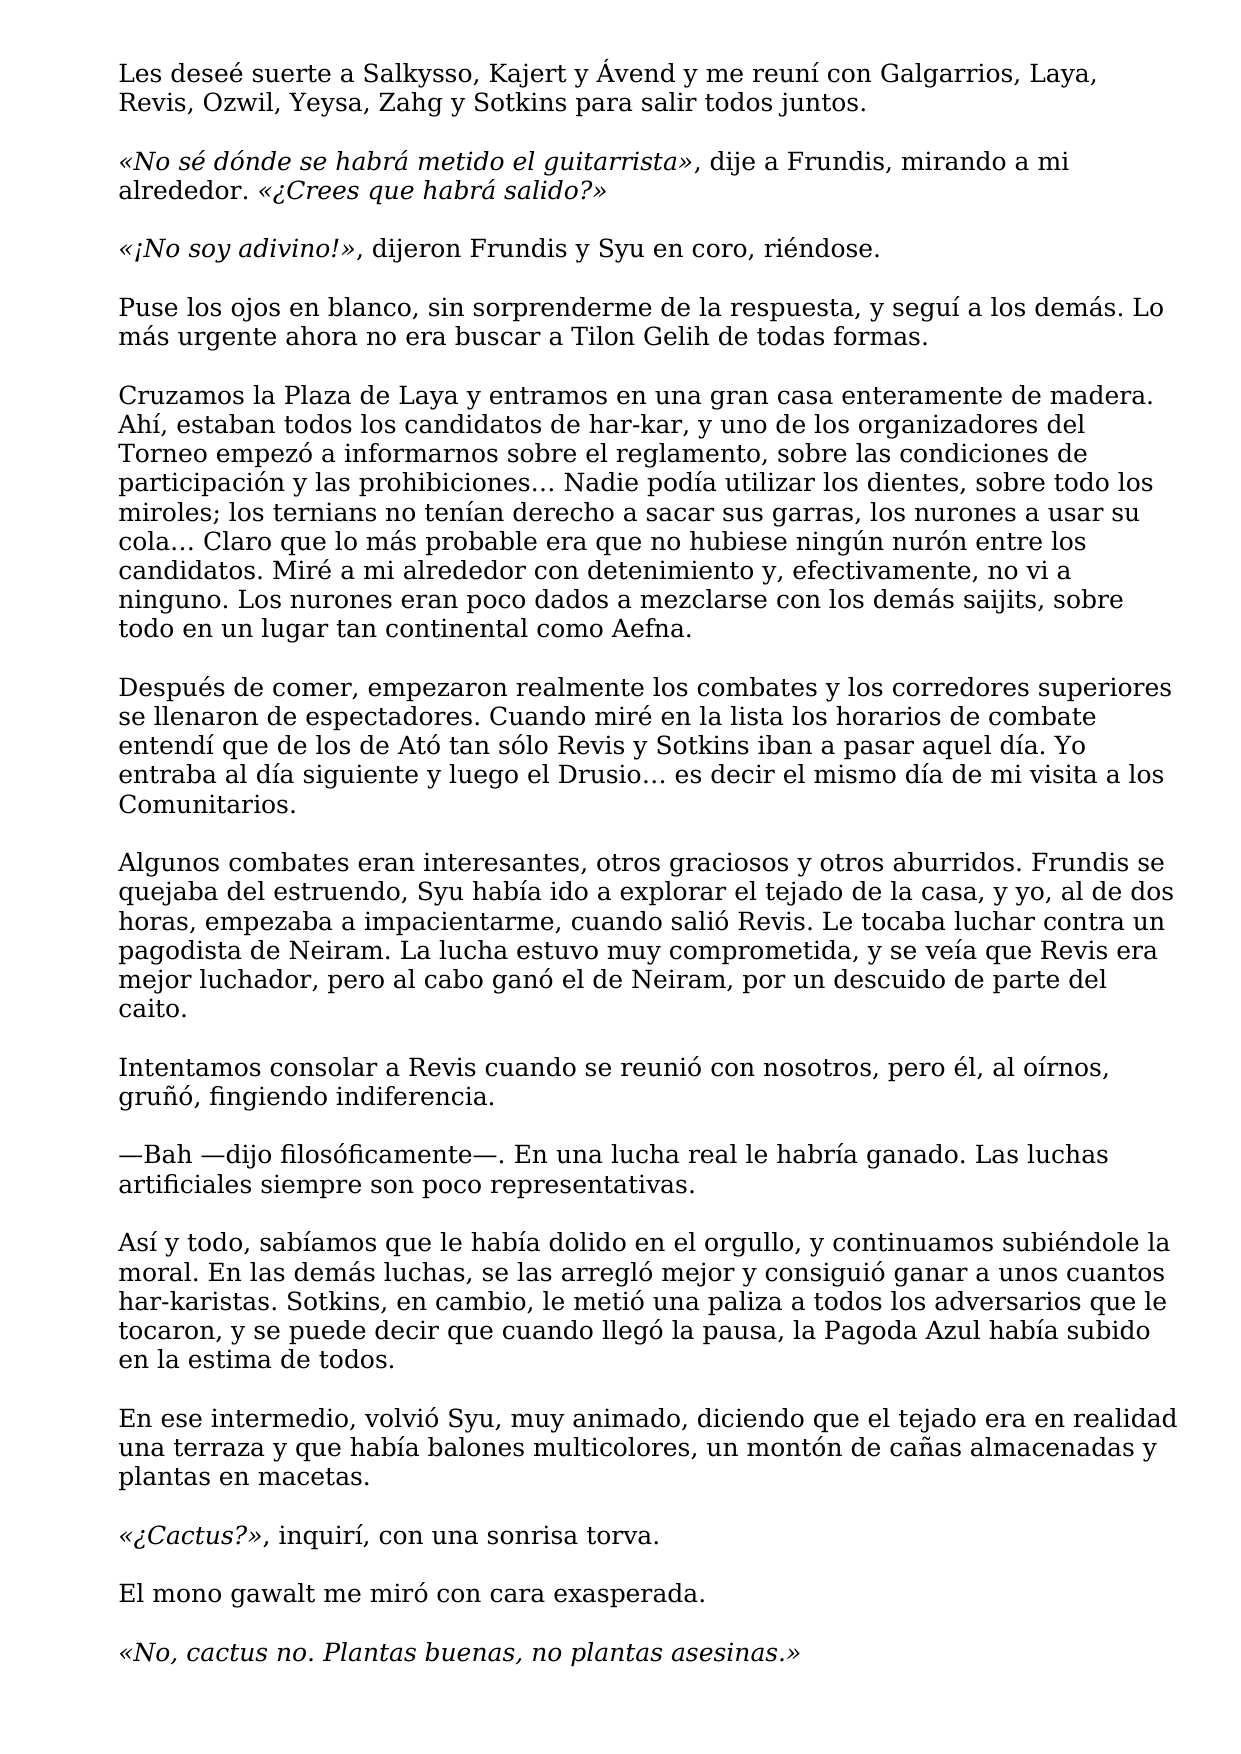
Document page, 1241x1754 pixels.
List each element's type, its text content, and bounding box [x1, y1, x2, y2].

text El mono gawalt me miró con cara exasperada. [118, 1579, 1181, 1609]
text «¿Cactus?», inquirí, con una sonrisa torva. [118, 1521, 1181, 1550]
text En ese intermedio, volvió Syu, muy animado, diciendo que el tejado era en realidad una terraza y que había balones multicolores, un montón de cañas almacenadas y plantas en macetas. [118, 1404, 1181, 1491]
text Les deseé suerte a Salkysso, Kajert y Ávend y me reuní con Galgarrios, Laya, Revis, Ozwil, Yeysa, Zahg y Sotkins para salir todos juntos. [118, 59, 1181, 117]
text Después de comer, empezaron realmente los combates y los corredores superiores se llenaron de espectadores. Cuando miré en la lista los horarios de combate entendí que de los de Ató tan sólo Revis y Sotkins iban a pasar aquel día. Yo entraba al día siguiente y luego el Drusio… es decir el mismo día de mi visita a los Comunitarios. [118, 673, 1181, 819]
text Así y todo, sabíamos que le había dolido en el orgullo, y continuamos subiéndole la moral. En las demás luchas, se las arregló mejor y consiguió ganar a unos cuantos har-karistas. Sotkins, en cambio, le metió una paliza a todos los adversarios que le tocaron, y se puede decir que cuando llegó la pausa, la Pagoda Azul había subido en la estima de todos. [118, 1228, 1181, 1374]
text —Bah —dijo filosóficamente—. En una lucha real le habría ganado. Las luchas artificiales siempre son poco representativas. [118, 1141, 1181, 1199]
text Puse los ojos en blanco, sin sorprenderme de la respuesta, y seguí a los demás. Lo más urgente ahora no era buscar a Tilon Gelih de todas formas. [118, 293, 1181, 352]
text «No, cactus no. Plantas buenas, no plantas asesinas.» [118, 1638, 1181, 1667]
text Intentamos consolar a Revis cuando se reunió con nosotros, pero él, al oírnos, gruñó, fingiendo indiferencia. [118, 1053, 1181, 1111]
text «¡No soy adivino!», dijeron Frundis y Syu en coro, riéndose. [118, 235, 1181, 264]
text Algunos combates eran interesantes, otros graciosos y otros aburridos. Frundis se quejaba del estruendo, Syu había ido a explorar el tejado de la casa, y yo, al de dos horas, empezaba a impacientarme, cuando salió Revis. Le tocaba luchar contra un pagodista de Neiram. La lucha estuvo muy comprometida, y se veía que Revis era mejor luchador, pero al cabo ganó el de Neiram, por un descuido de parte del caito. [118, 848, 1181, 1023]
text Cruzamos la Plaza de Laya y entramos en una gran casa enteramente de madera. Ahí, estaban todos los candidatos de har-kar, y uno de los organizadores del Torneo empezó a informarnos sobre el reglamento, sobre las condiciones de participación y las prohibiciones… Nadie podía utilizar los dientes, sobre todo los miroles; los ternians no tenían derecho a sacar sus garras, los nurones a usar su cola… Claro que lo más probable era que no hubiese ningún nurón entre los candidatos. Miré a mi alrededor con detenimiento y, efectivamente, no vi a ninguno. Los nurones eran poco dados a mezclarse con los demás saijits, sobre todo en un lugar tan continental como Aefna. [118, 381, 1181, 644]
text «No sé dónde se habrá metido el guitarrista», dije a Frundis, mirando a mi alrededor. «¿Crees que habrá salido?» [118, 147, 1181, 205]
